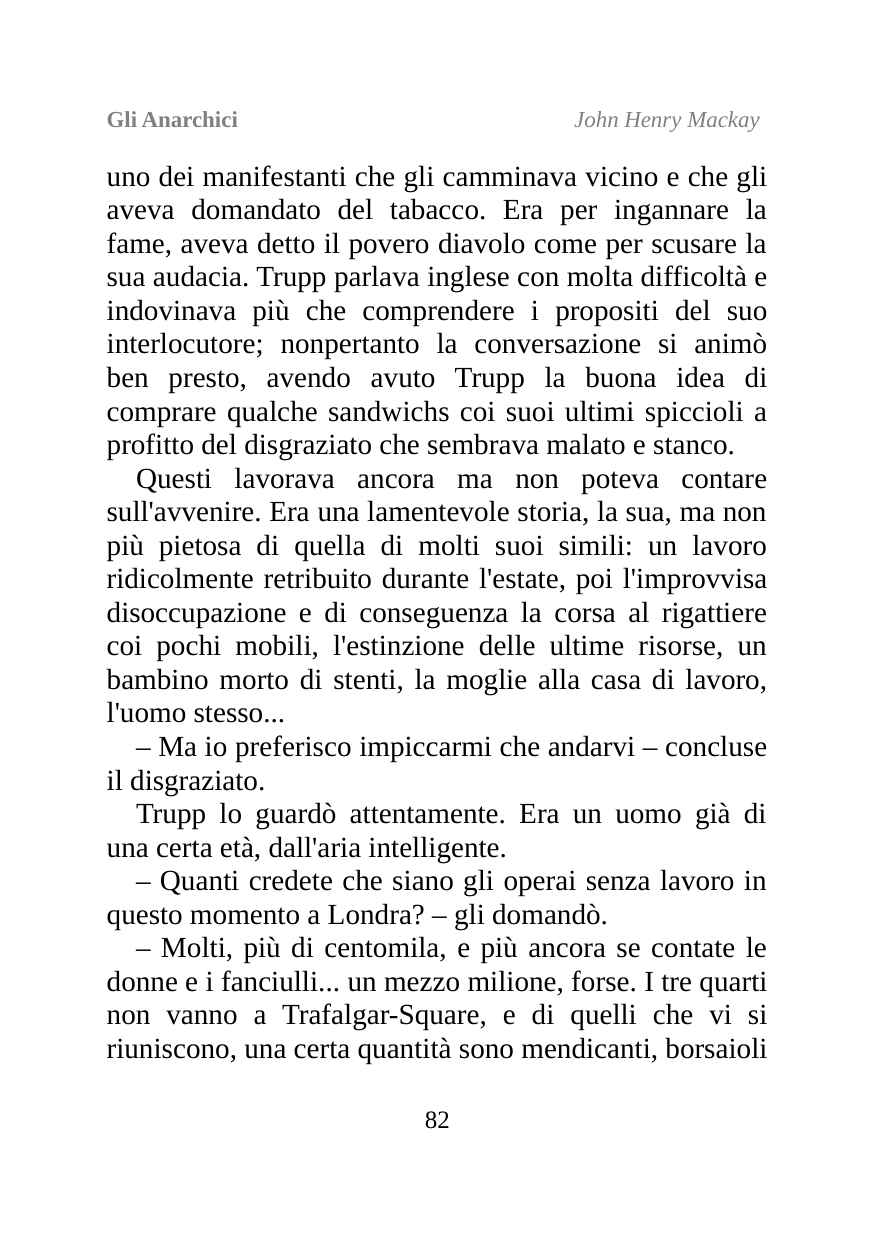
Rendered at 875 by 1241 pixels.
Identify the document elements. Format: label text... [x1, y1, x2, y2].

text uno dei manifestanti che gli camminava vicino e che gli aveva domandato del tabacco. Era per ingannare la fame, aveva detto il povero diavolo come per scusare la sua audacia. Trupp parlava inglese con molta difficoltà e indovinava più che comprendere i propositi del suo interlocutore; nonpertanto la conversazione si animò ben presto, avendo avuto Trupp la buona idea di comprare qualche sandwichs coi suoi ultimi spiccioli a profitto del disgraziato che sembrava malato e stanco. [106, 159, 768, 461]
text Questi lavorava ancora ma non poteva contare sull'avvenire. Era una lamentevole storia, la sua, ma non più pietosa di quella di molti suoi simili: un lavoro ridicolmente retribuito durante l'estate, poi l'improvvisa disoccupazione e di conseguenza la corsa al rigattiere coi pochi mobili, l'estinzione delle ultime risorse, un bambino morto di stenti, la moglie alla casa di lavoro, l'uomo stesso... [106, 461, 768, 729]
text – Quanti credete che siano gli operai senza lavoro in questo momento a Londra? – gli domandò. [106, 863, 768, 930]
text Trupp lo guardò attentamente. Era un uomo già di una certa età, dall'aria intelligente. [106, 796, 768, 863]
text – Ma io preferisco impiccarmi che andarvi – concluse il disgraziato. [106, 729, 768, 796]
text – Molti, più di centomila, e più ancora se contate le donne e i fanciulli... un mezzo milione, forse. I tre quarti non vanno a Trafalgar-Square, e di quelli che vi si riuniscono, una certa quantità sono mendicanti, borsaioli [106, 930, 768, 1064]
